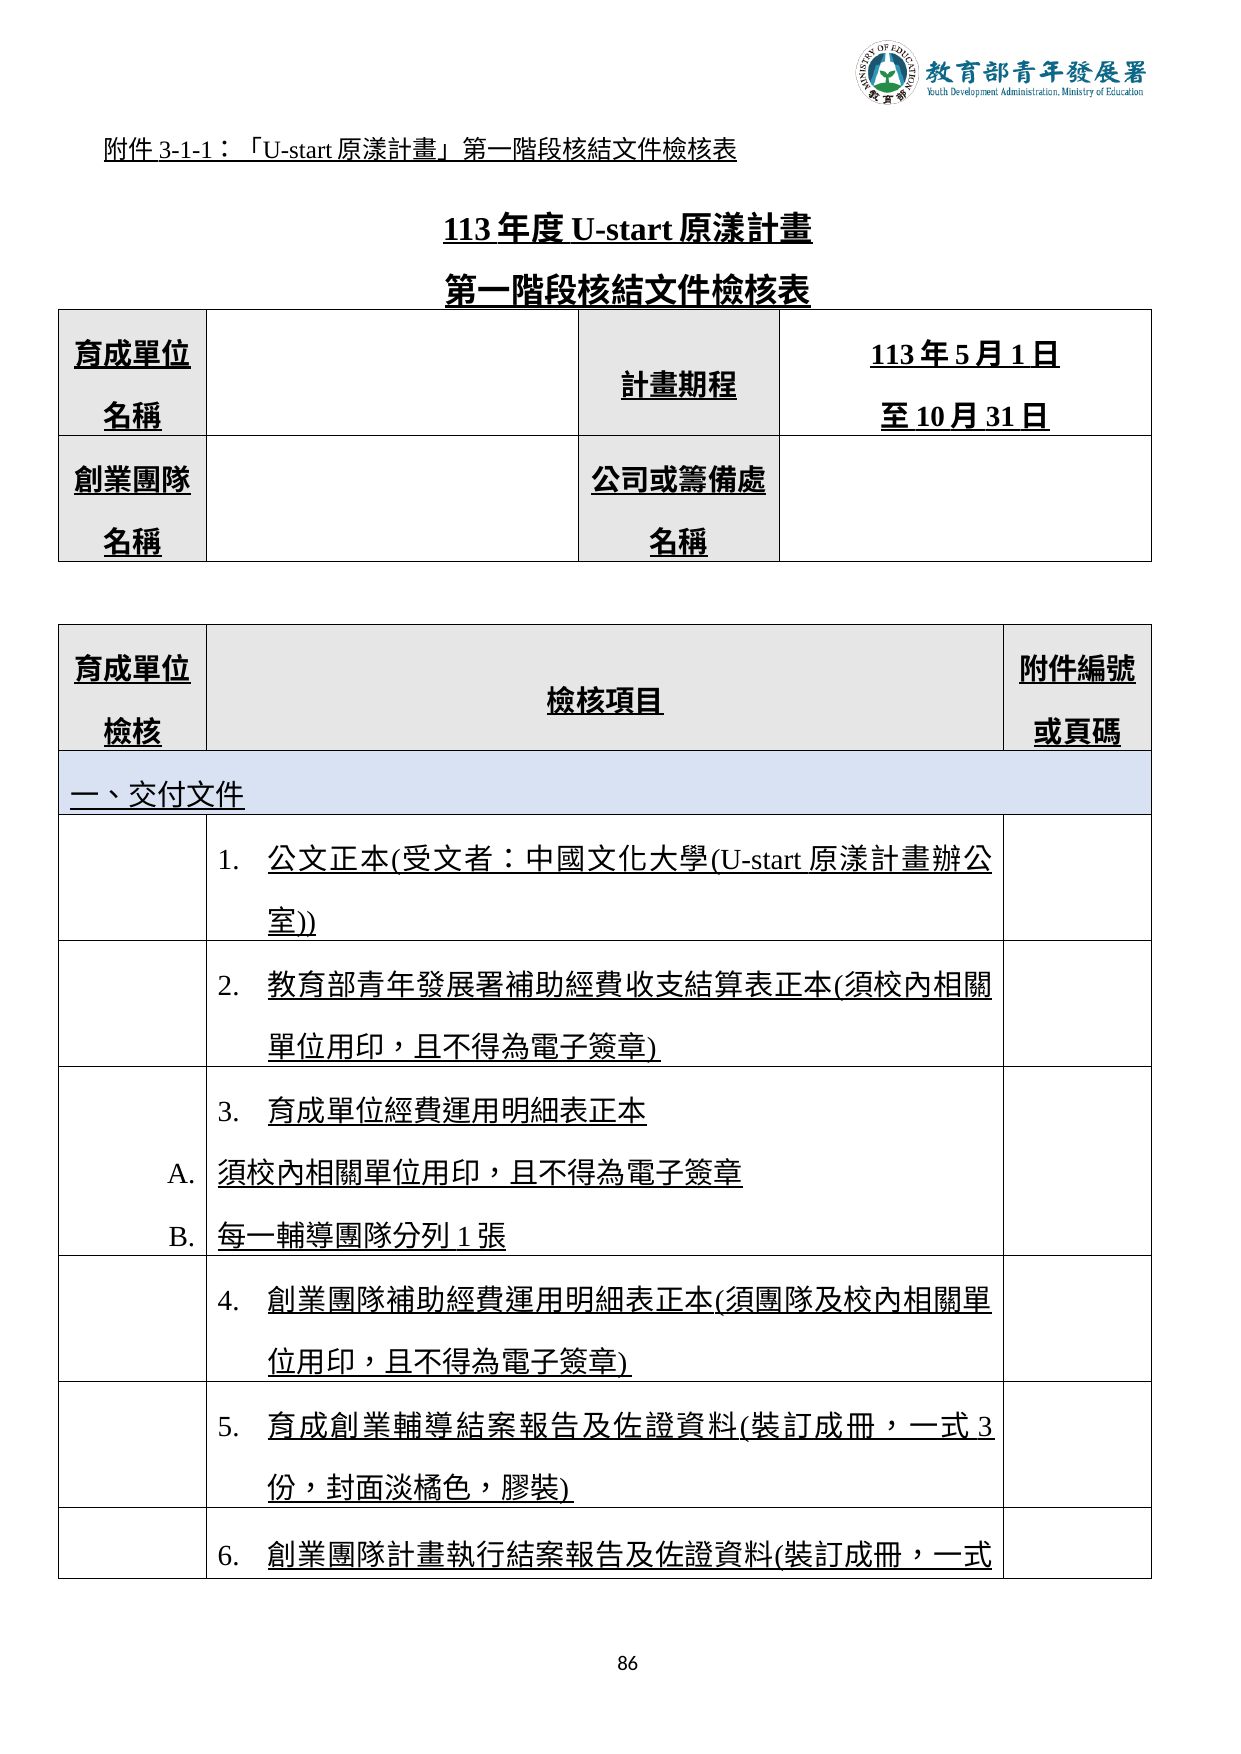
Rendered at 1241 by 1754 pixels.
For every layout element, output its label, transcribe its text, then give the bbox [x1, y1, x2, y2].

table_header 檢核項目 [207, 625, 1003, 750]
table_cell 公司或籌備處 名稱 [579, 436, 779, 561]
table_cell [1004, 941, 1151, 1066]
table_cell [1004, 1067, 1151, 1254]
table_header 計畫期程 [579, 310, 779, 435]
table_cell 教育部青年發展署補助經費收支結算表正本(須校內相關單位用印，且不得為電子簽章) [207, 941, 1003, 1066]
table_cell [1004, 1508, 1151, 1577]
table_cell [59, 815, 206, 940]
table_header 育成單位 檢核 [59, 625, 206, 750]
table_cell [1004, 1382, 1151, 1507]
table_cell 一、交付文件 [59, 751, 1151, 814]
table_cell [1004, 1256, 1151, 1381]
table_cell 創業團隊 名稱 [59, 436, 206, 561]
table_cell [59, 1508, 206, 1577]
text 第一階段核結文件檢核表 [103, 246, 1152, 309]
table_cell [59, 1067, 206, 1254]
table_header [207, 310, 578, 435]
table_cell 創業團隊計畫執行結案報告及佐證資料(裝訂成冊，一式 [207, 1508, 1003, 1577]
table_cell 創業團隊補助經費運用明細表正本(須團隊及校內相關單位用印，且不得為電子簽章) [207, 1256, 1003, 1381]
table_cell [59, 1256, 206, 1381]
table_cell [207, 436, 578, 561]
table_cell 育成單位經費運用明細表正本 須校內相關單位用印，且不得為電子簽章 每一輔導團隊分列1張 [207, 1067, 1003, 1254]
text 附件3-1-1：「U-start原漾計畫」第一階段核結文件檢核表 [103, 129, 1152, 166]
table_cell [59, 1382, 206, 1507]
table_cell 育成創業輔導結案報告及佐證資料(裝訂成冊，一式3份，封面淡橘色，膠裝) [207, 1382, 1003, 1507]
table_cell [59, 941, 206, 1066]
text 113年度U-start原漾計畫 [103, 184, 1152, 246]
table_cell [1004, 815, 1151, 940]
table_header 附件編號 或頁碼 [1004, 625, 1151, 750]
table_cell 公文正本(受文者：中國文化大學(U-start原漾計畫辦公室)) [207, 815, 1003, 940]
table_cell [780, 436, 1151, 561]
table_header 育成單位 名稱 [59, 310, 206, 435]
table_header 113年5月1日 至10月31日 [780, 310, 1151, 435]
